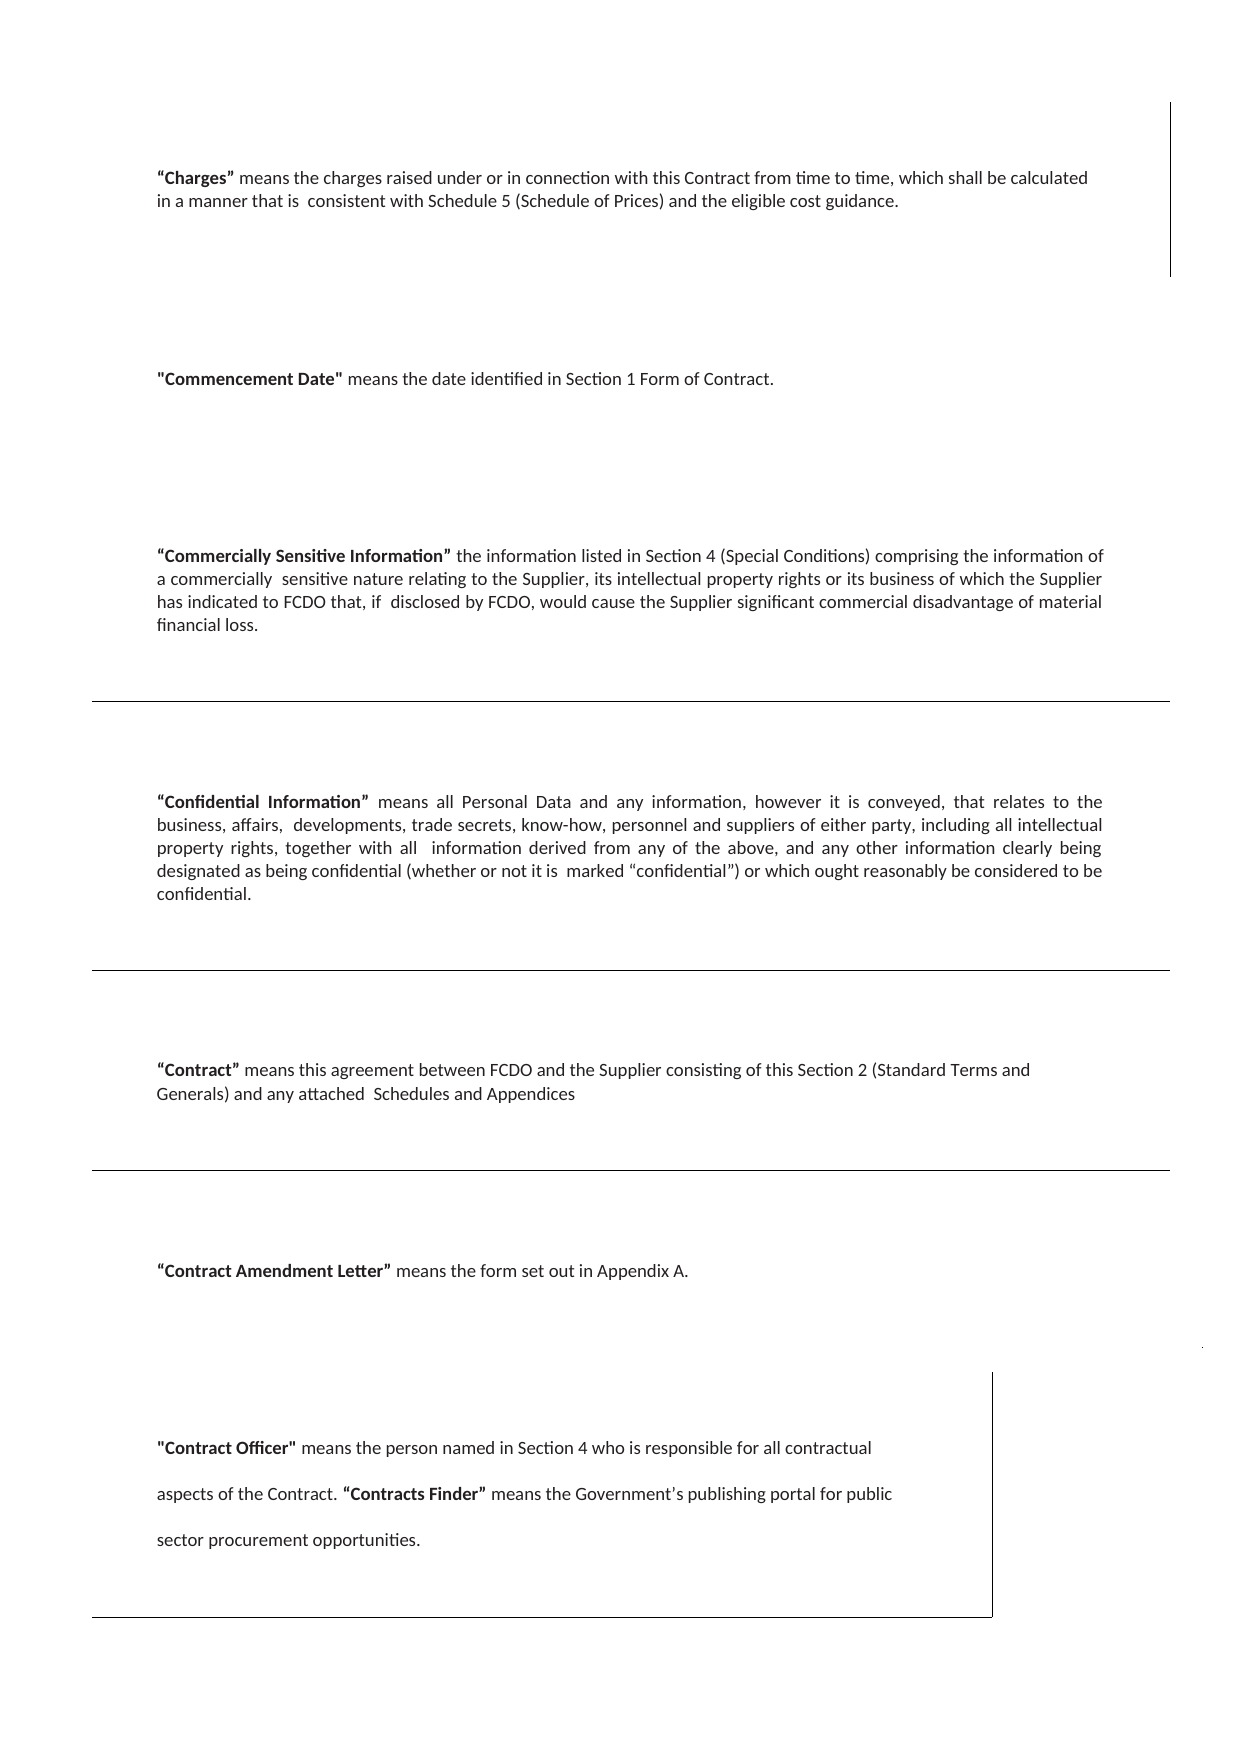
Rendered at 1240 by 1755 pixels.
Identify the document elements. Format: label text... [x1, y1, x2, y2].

text “Commercially Sensitive Information” the information listed in Section 4 (Special Conditions) comprising the information of a commercially sensitive nature relating to the Supplier, its intellectual property rights or its business of which the Supplier has indicated to FCDO that, if disclosed by FCDO, would cause the Supplier significant commercial disadvantage of material financial loss. [93, 480, 1169, 700]
text “Contract” means this agreement between FCDO and the Supplier consisting of this Section 2 (Standard Terms and Generals) and any attached Schedules and Appendices [93, 995, 1169, 1169]
text "Commencement Date" means the date identified in Section 1 Form of Contract. [93, 303, 1202, 454]
text “Contract Amendment Letter” means the form set out in Appendix A. [93, 1195, 1202, 1347]
text “Confidential Information” means all Personal Data and any information, however it is conveyed, that relates to the business, affairs, developments, trade secrets, know-how, personnel and suppliers of either party, including all intellectual property rights, together with all information derived from any of the above, and any other information clearly being designated as being confidential (whether or not it is marked “confidential”) or which ought reasonably be considered to be confidential. [93, 726, 1169, 969]
text "Contract Officer" means the person named in Section 4 who is responsible for all contractual aspects of the Contract. “Contracts Finder” means the Government’s publishing portal for public sector procurement opportunities. [93, 1373, 991, 1616]
text “Charges” means the charges raised under or in connection with this Contract from time to time, which shall be calculated in a manner that is consistent with Schedule 5 (Schedule of Prices) and the eligible cost guidance. [93, 103, 1169, 277]
